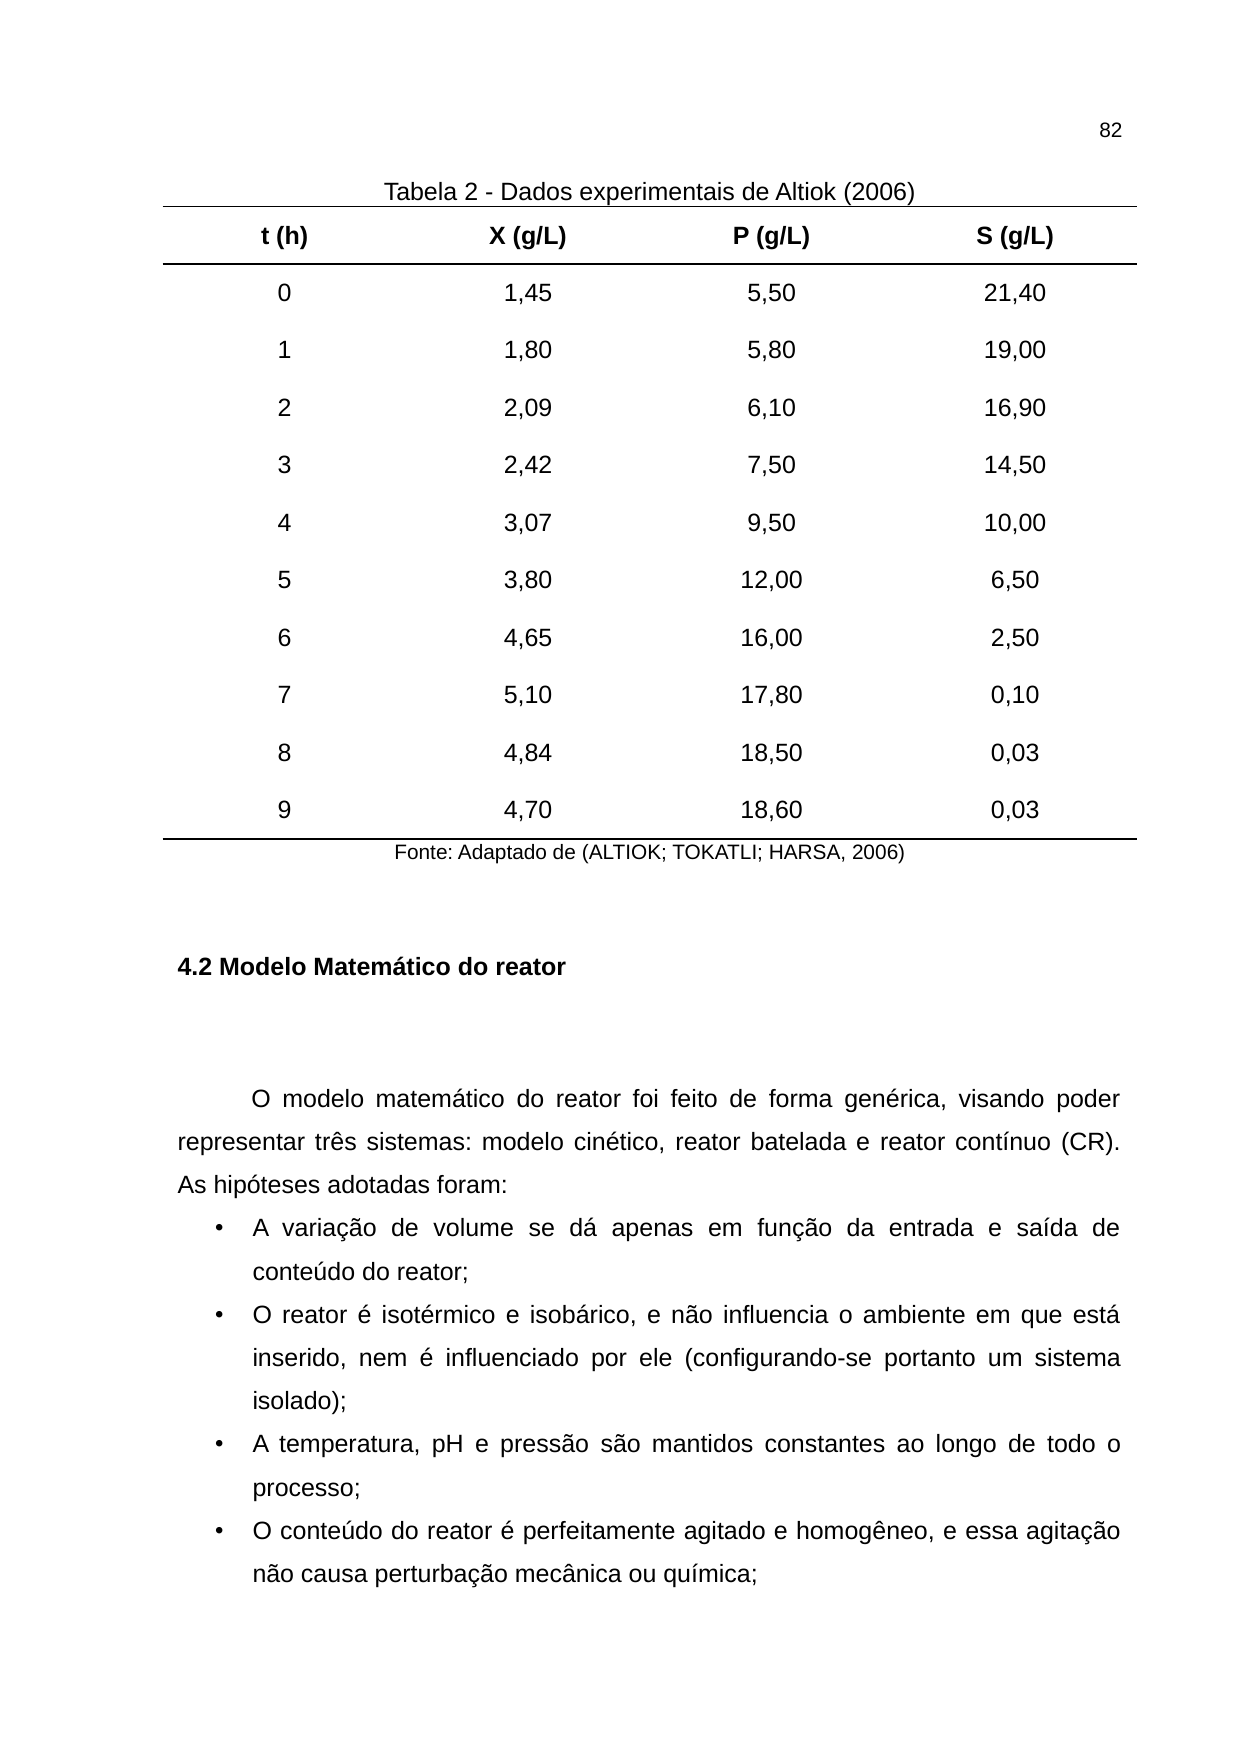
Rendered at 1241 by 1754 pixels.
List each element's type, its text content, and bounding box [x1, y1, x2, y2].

table_cell 9 [163, 781, 406, 838]
table_cell 0,03 [893, 723, 1137, 781]
table_cell 6,10 [650, 378, 893, 436]
table_cell 0,10 [893, 666, 1137, 723]
table_cell 12,00 [650, 551, 893, 608]
text Fonte: Adaptado de (ALTIOK; TOKATLI; HARSA, 2006) [177, 840, 1122, 864]
text O modelo matemático do reator foi feito de forma genérica, visando poder representar três sistemas: modelo cinético, reator batelada e reator contínuo (CR). As hipóteses adotadas foram: [177, 1084, 1122, 1199]
table_cell 19,00 [893, 321, 1137, 378]
table_cell 17,80 [650, 666, 893, 723]
subtitle Modelo Matemático do reator [177, 952, 1122, 981]
table_cell 4 [163, 493, 406, 551]
table_cell 18,60 [650, 781, 893, 838]
table_cell 5,80 [650, 321, 893, 378]
table_cell 5,50 [650, 265, 893, 321]
table_header X (g/L) [406, 207, 649, 263]
table_cell 4,70 [406, 781, 649, 838]
table_cell 0,03 [893, 781, 1137, 838]
table_cell 14,50 [893, 436, 1137, 493]
table_cell 3,80 [406, 551, 649, 608]
table_cell 3,07 [406, 493, 649, 551]
table_cell 4,65 [406, 608, 649, 666]
table_cell 2,50 [893, 608, 1137, 666]
table_cell 3 [163, 436, 406, 493]
table_cell 1,80 [406, 321, 649, 378]
table_cell 10,00 [893, 493, 1137, 551]
table_cell 5 [163, 551, 406, 608]
table_cell 8 [163, 723, 406, 781]
table_cell 7 [163, 666, 406, 723]
table_cell 6,50 [893, 551, 1137, 608]
table_cell 18,50 [650, 723, 893, 781]
table_cell 1 [163, 321, 406, 378]
table_cell 21,40 [893, 265, 1137, 321]
table_cell 6 [163, 608, 406, 666]
table_header S (g/L) [893, 207, 1137, 263]
table_cell 1,45 [406, 265, 649, 321]
table_cell 2 [163, 378, 406, 436]
table_header P (g/L) [650, 207, 893, 263]
list O conteúdo do reator é perfeitamente agitado e homogêneo, e essa agitação não causa perturbação mecânica ou química; [215, 1516, 1122, 1588]
table_cell 2,42 [406, 436, 649, 493]
text Tabela 2 - Dados experimentais de Altiok (2006) [177, 177, 1122, 206]
table_cell 16,00 [650, 608, 893, 666]
table_cell 9,50 [650, 493, 893, 551]
table_cell 7,50 [650, 436, 893, 493]
table_cell 4,84 [406, 723, 649, 781]
table_cell 0 [163, 265, 406, 321]
table_header t (h) [163, 207, 406, 263]
list A temperatura, pH e pressão são mantidos constantes ao longo de todo o processo; [215, 1429, 1122, 1501]
table_cell 2,09 [406, 378, 649, 436]
list A variação de volume se dá apenas em função da entrada e saída de conteúdo do reator; [215, 1213, 1122, 1285]
table_cell 5,10 [406, 666, 649, 723]
list O reator é isotérmico e isobárico, e não influencia o ambiente em que está inserido, nem é influenciado por ele (configurando-se portanto um sistema isolado); [215, 1300, 1122, 1415]
table_cell 16,90 [893, 378, 1137, 436]
